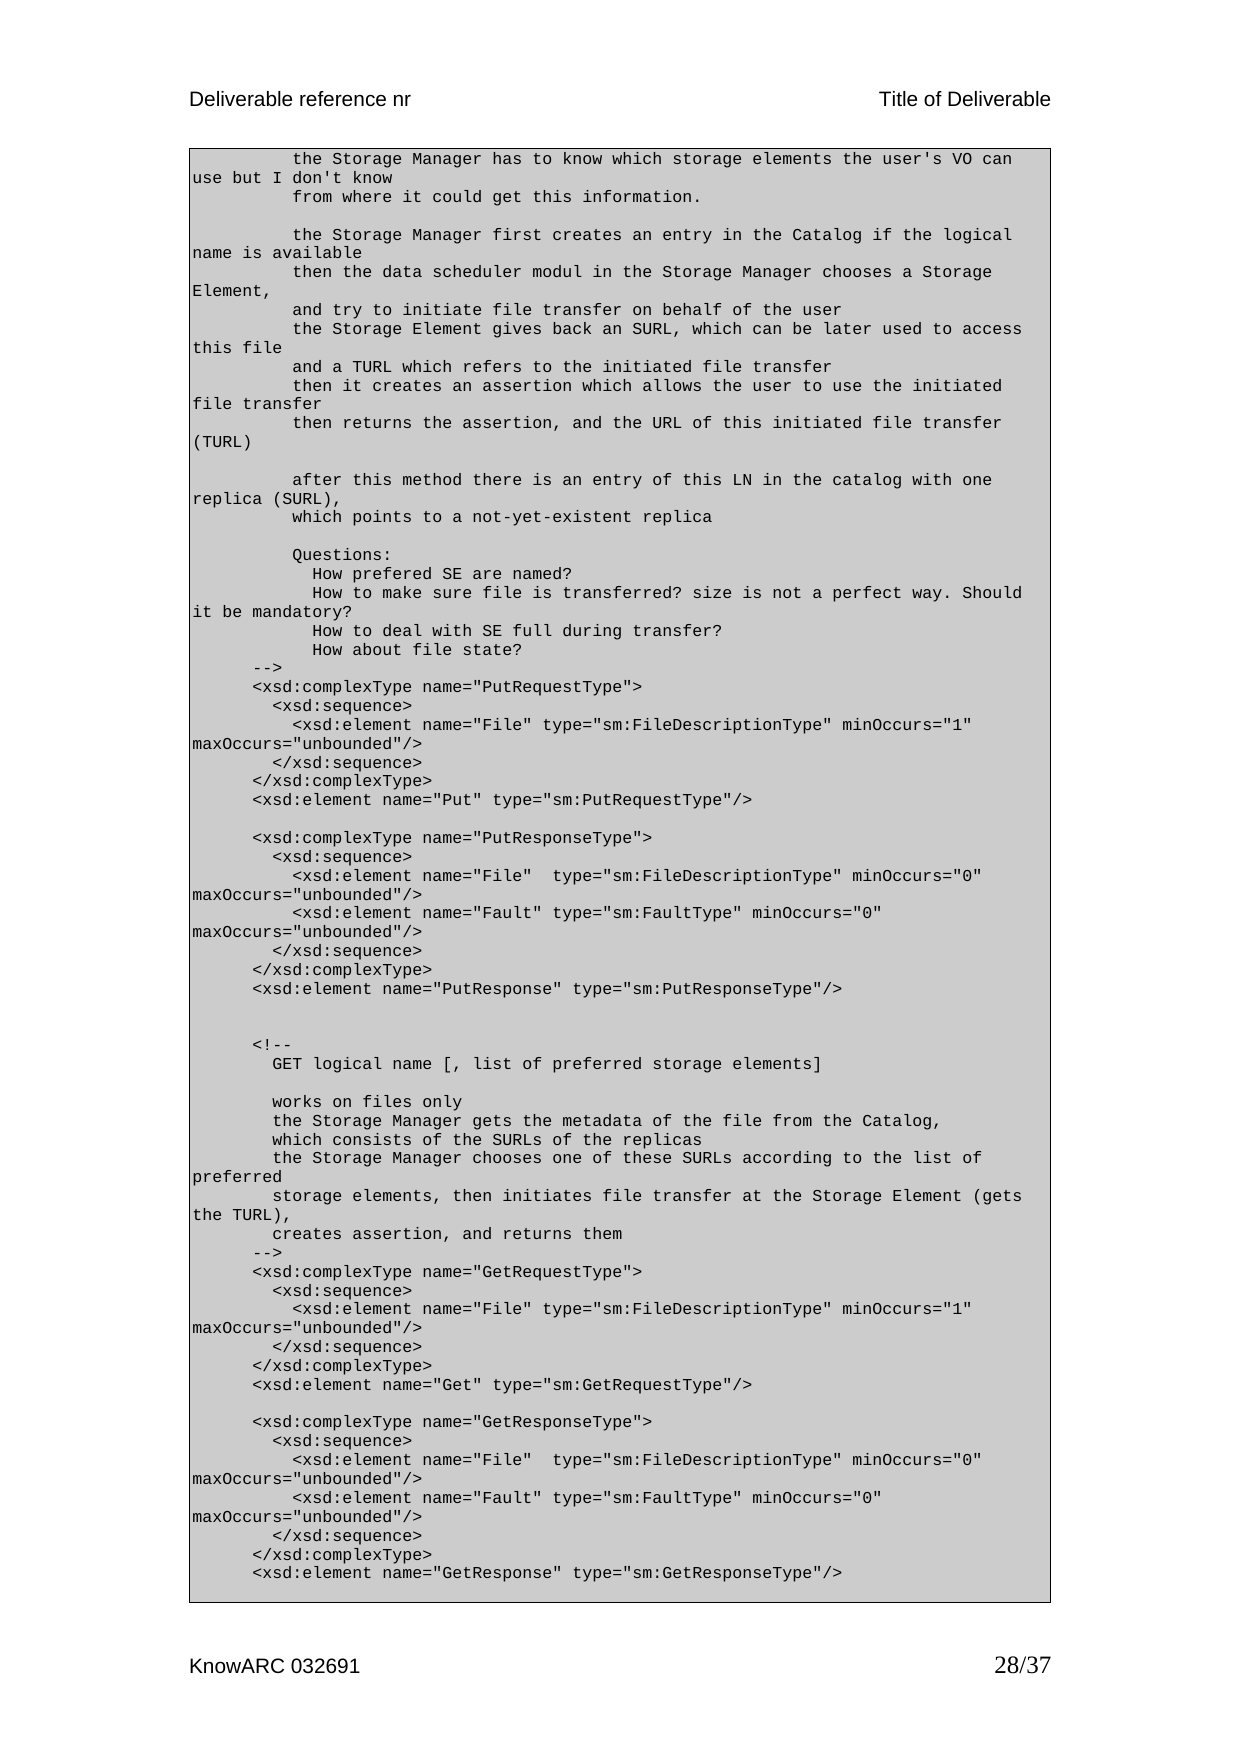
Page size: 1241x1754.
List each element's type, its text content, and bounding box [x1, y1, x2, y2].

text <xsd:complexType name="GetRequestType"> [190, 1260, 1050, 1279]
text </xsd:sequence> [190, 751, 1050, 770]
text <xsd:sequence> [190, 845, 1050, 864]
text GET logical name [, list of preferred storage elements] [190, 1053, 1050, 1072]
text and try to initiate file transfer on behalf of the user [190, 298, 1050, 317]
text </xsd:complexType> [190, 1354, 1050, 1373]
text <xsd:element name="File" type="sm:FileDescriptionType" minOccurs="1" maxOccurs="unbounded"/> [190, 1298, 1050, 1336]
text How to deal with SE full during transfer? [190, 619, 1050, 638]
text <xsd:sequence> [190, 1430, 1050, 1449]
text <xsd:element name="File" type="sm:FileDescriptionType" minOccurs="1" maxOccurs="unbounded"/> [190, 713, 1050, 751]
text </xsd:complexType> [190, 770, 1050, 789]
text <xsd:element name="PutResponse" type="sm:PutResponseType"/> [190, 977, 1050, 996]
text then it creates an assertion which allows the user to use the initiated file transfer [190, 374, 1050, 412]
text --> [190, 657, 1050, 676]
text </xsd:complexType> [190, 958, 1050, 977]
text <xsd:element name="File" type="sm:FileDescriptionType" minOccurs="0" maxOccurs="unbounded"/> [190, 1449, 1050, 1486]
text the Storage Element gives back an SURL, which can be later used to access this file [190, 317, 1050, 355]
text which consists of the SURLs of the replicas [190, 1128, 1050, 1147]
text <xsd:complexType name="PutRequestType"> [190, 676, 1050, 694]
text the Storage Manager gets the metadata of the file from the Catalog, [190, 1109, 1050, 1128]
text works on files only [190, 1090, 1050, 1109]
text creates assertion, and returns them [190, 1222, 1050, 1241]
text then returns the assertion, and the URL of this initiated file transfer (TURL) [190, 412, 1050, 449]
text </xsd:sequence> [190, 939, 1050, 958]
text storage elements, then initiates file transfer at the Storage Element (gets the TURL), [190, 1185, 1050, 1222]
text Questions: [190, 544, 1050, 562]
text the Storage Manager has to know which storage elements the user's VO can use but I don't know [190, 149, 1050, 185]
text <!-- [190, 1034, 1050, 1053]
text <xsd:element name="Fault" type="sm:FaultType" minOccurs="0" maxOccurs="unbounded"/> [190, 1486, 1050, 1524]
text </xsd:sequence> [190, 1524, 1050, 1543]
text <xsd:element name="Put" type="sm:PutRequestType"/> [190, 789, 1050, 808]
text then the data scheduler modul in the Storage Manager chooses a Storage Element, [190, 261, 1050, 298]
text which points to a not-yet-existent replica [190, 506, 1050, 525]
text </xsd:complexType> [190, 1543, 1050, 1562]
text <xsd:complexType name="GetResponseType"> [190, 1411, 1050, 1430]
text <xsd:element name="File" type="sm:FileDescriptionType" minOccurs="0" maxOccurs="unbounded"/> [190, 864, 1050, 902]
text <xsd:element name="Get" type="sm:GetRequestType"/> [190, 1373, 1050, 1392]
text and a TURL which refers to the initiated file transfer [190, 355, 1050, 374]
text the Storage Manager first creates an entry in the Catalog if the logical name is available [190, 223, 1050, 261]
text <xsd:element name="GetResponse" type="sm:GetResponseType"/> [190, 1562, 1050, 1581]
text the Storage Manager chooses one of these SURLs according to the list of preferred [190, 1147, 1050, 1185]
text <xsd:sequence> [190, 694, 1050, 713]
text --> [190, 1241, 1050, 1260]
text </xsd:sequence> [190, 1336, 1050, 1354]
text <xsd:complexType name="PutResponseType"> [190, 826, 1050, 845]
text from where it could get this information. [190, 185, 1050, 204]
text <xsd:element name="Fault" type="sm:FaultType" minOccurs="0" maxOccurs="unbounded"/> [190, 902, 1050, 939]
text How prefered SE are named? [190, 562, 1050, 581]
text How to make sure file is transferred? size is not a perfect way. Should it be mandatory? [190, 581, 1050, 619]
text How about file state? [190, 638, 1050, 657]
text <xsd:sequence> [190, 1279, 1050, 1298]
text after this method there is an entry of this LN in the catalog with one replica (SURL), [190, 468, 1050, 506]
